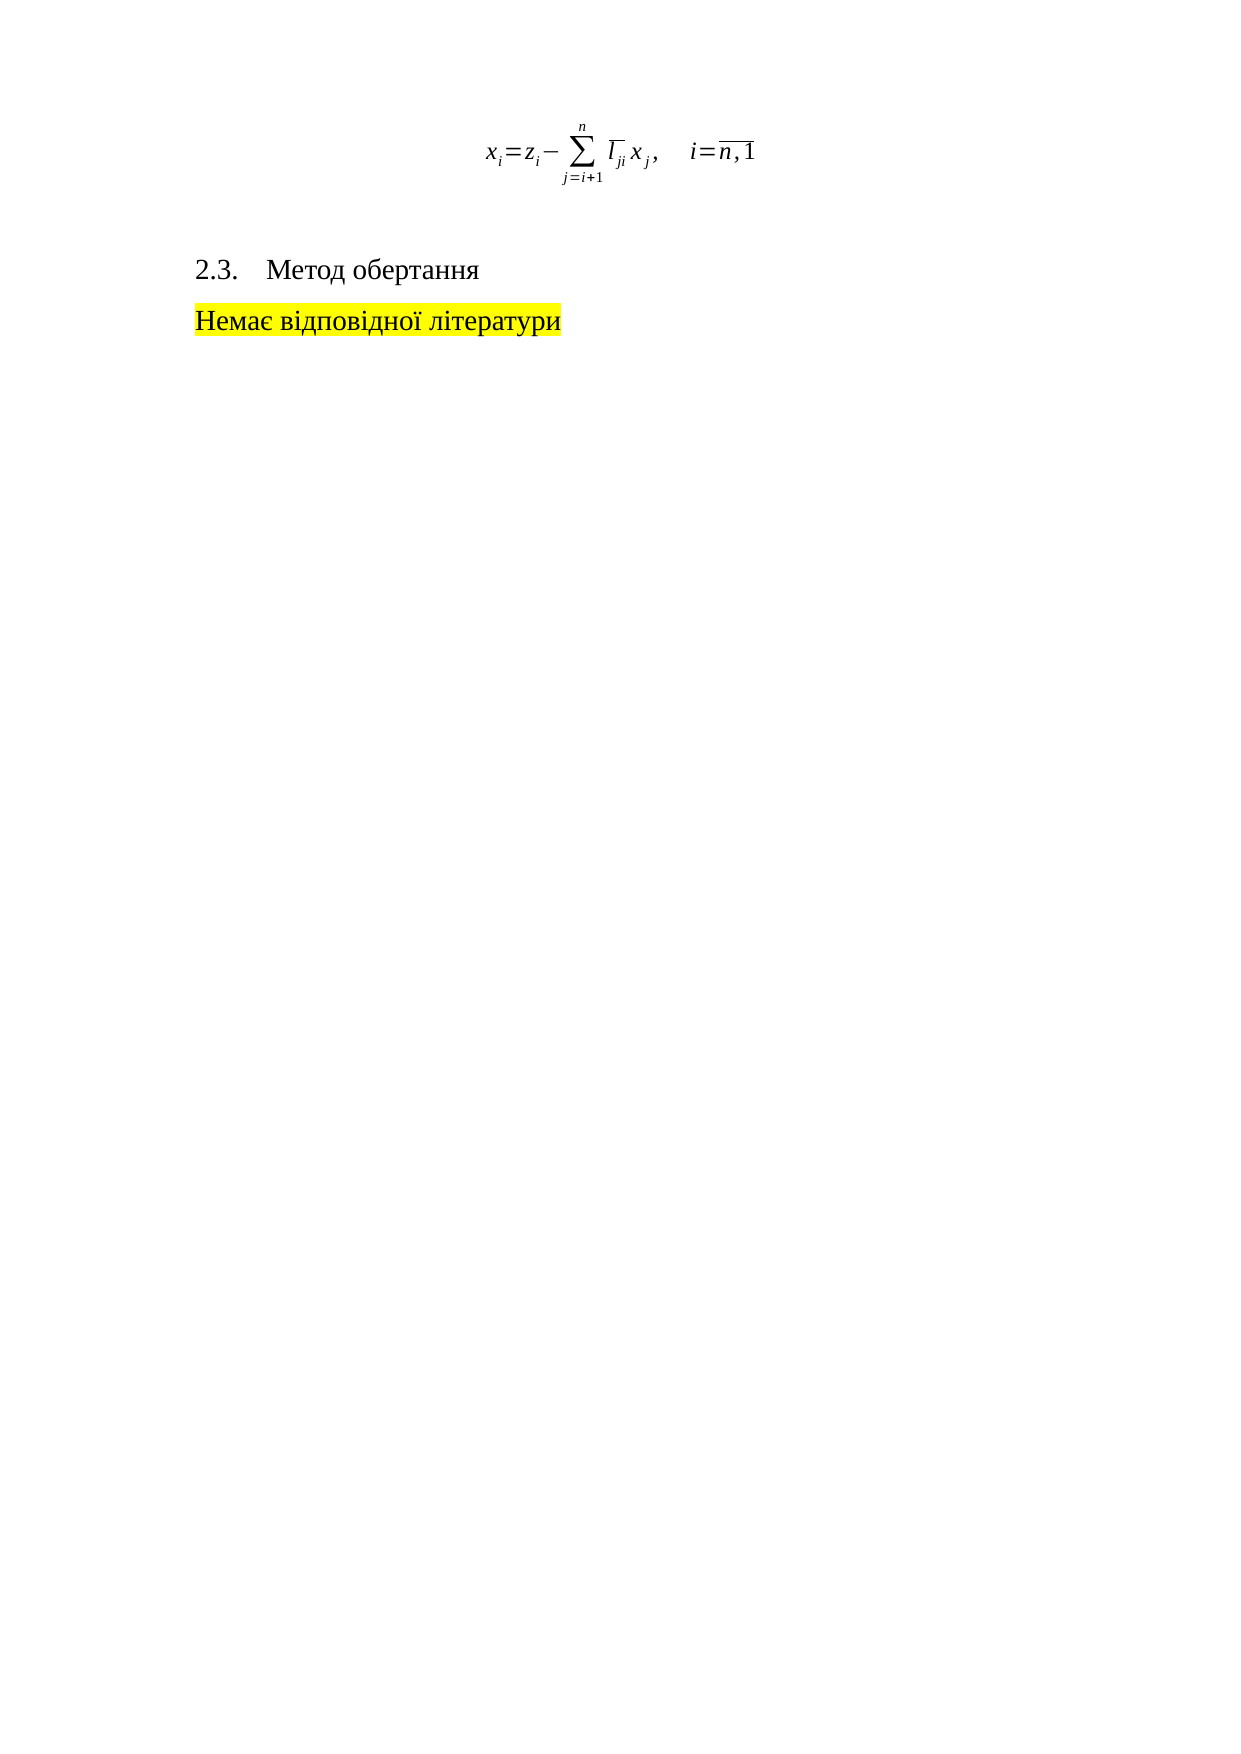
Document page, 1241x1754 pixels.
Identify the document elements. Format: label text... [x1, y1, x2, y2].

text 2.3. Метод обертання [118, 252, 1122, 286]
text Немає відповідної літератури [118, 303, 1122, 336]
